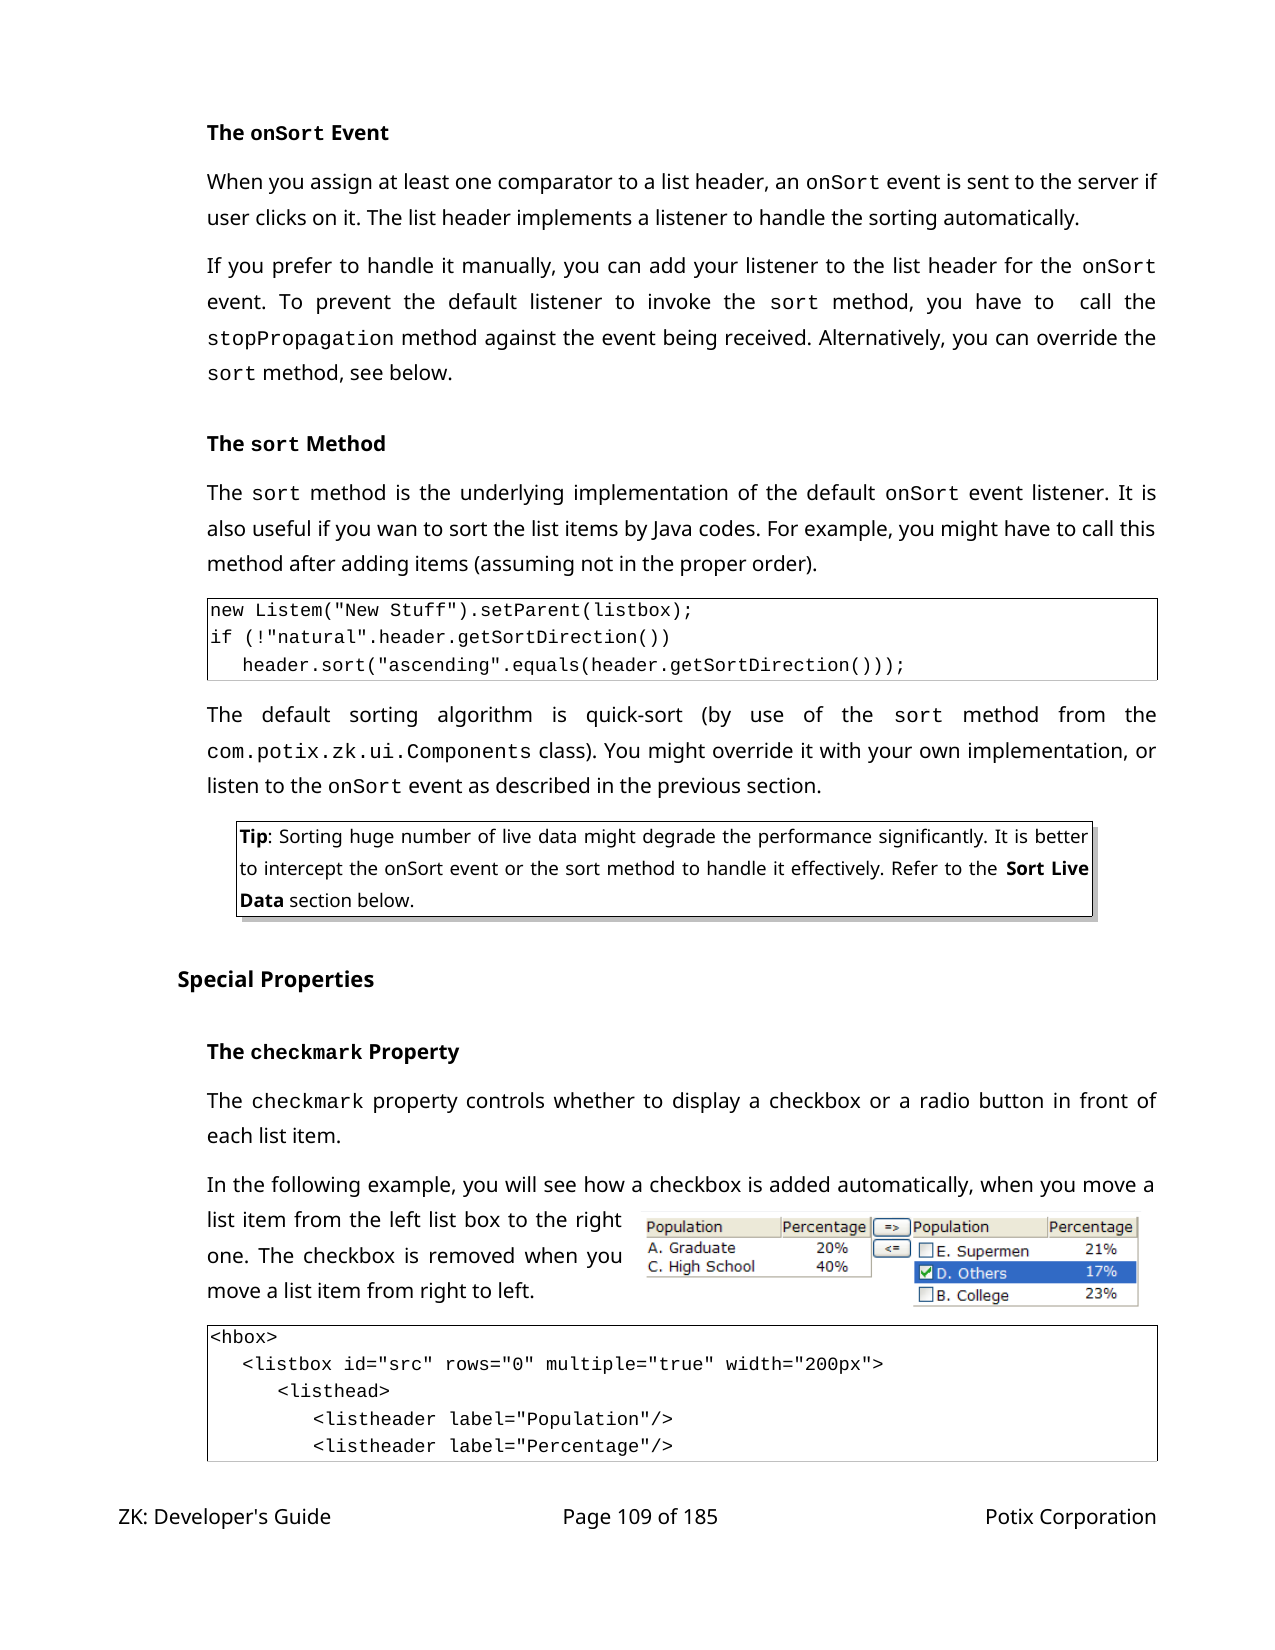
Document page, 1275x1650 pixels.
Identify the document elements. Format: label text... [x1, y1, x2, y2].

subtitle The checkmark Property [207, 1037, 1157, 1065]
text <listheader label="Population"/> [208, 1406, 1157, 1431]
text new Listem("New Stuff").setParent(listbox); [208, 599, 1157, 622]
subtitle The onSort Event [207, 118, 1157, 147]
text <listbox id="src" rows="0" multiple="true" width="200px"> [208, 1352, 1157, 1376]
subtitle The sort Method [207, 429, 1157, 458]
text When you assign at least one comparator to a list header, an onSort event is sent to the server if user clicks on it. The list header implements a listener to handle the sorting automatically. [207, 167, 1157, 231]
subtitle Special Properties [177, 964, 1157, 994]
text <listheader label="Percentage"/> [208, 1433, 1157, 1461]
text <hbox> [208, 1326, 1157, 1349]
text The default sorting algorithm is quick-sort (by use of the sort method from the com.potix.zk.ui.Components class). You might override it with your own implementation, or listen to the onSort event as described in the previous section. [207, 700, 1157, 800]
text If you prefer to handle it manually, you can add your listener to the list header for the onSort event. To prevent the default listener to invoke the sort method, you have to call the stopPropagation method against the event being received. Alternatively, you can override the sort method, see below. [207, 252, 1157, 387]
text <listhead> [208, 1379, 1157, 1403]
text In the following example, you will see how a checkbox is added automatically, when you move a list item from the left list box to the right one. The checkbox is removed when you move a list item from right to left. [207, 1170, 1157, 1304]
text Tip: Sorting huge number of live data might degrade the performance significantly. It is better to intercept the onSort event or the sort method to handle it effectively. Refer to the Sort Live Data section below. [237, 822, 1092, 916]
text The sort method is the underlying implementation of the default onSort event listener. It is also useful if you wan to sort the list items by Java codes. For example, you might have to call this method after adding items (assuming not in the proper order). [207, 478, 1157, 577]
text header.sort("ascending".equals(header.getSortDirection())); [208, 652, 1157, 680]
text if (!"natural".header.getSortDirection()) [208, 625, 1157, 649]
text The checkmark property controls whether to display a checkbox or a radio button in front of each list item. [207, 1086, 1157, 1150]
picture [640, 1211, 1142, 1309]
